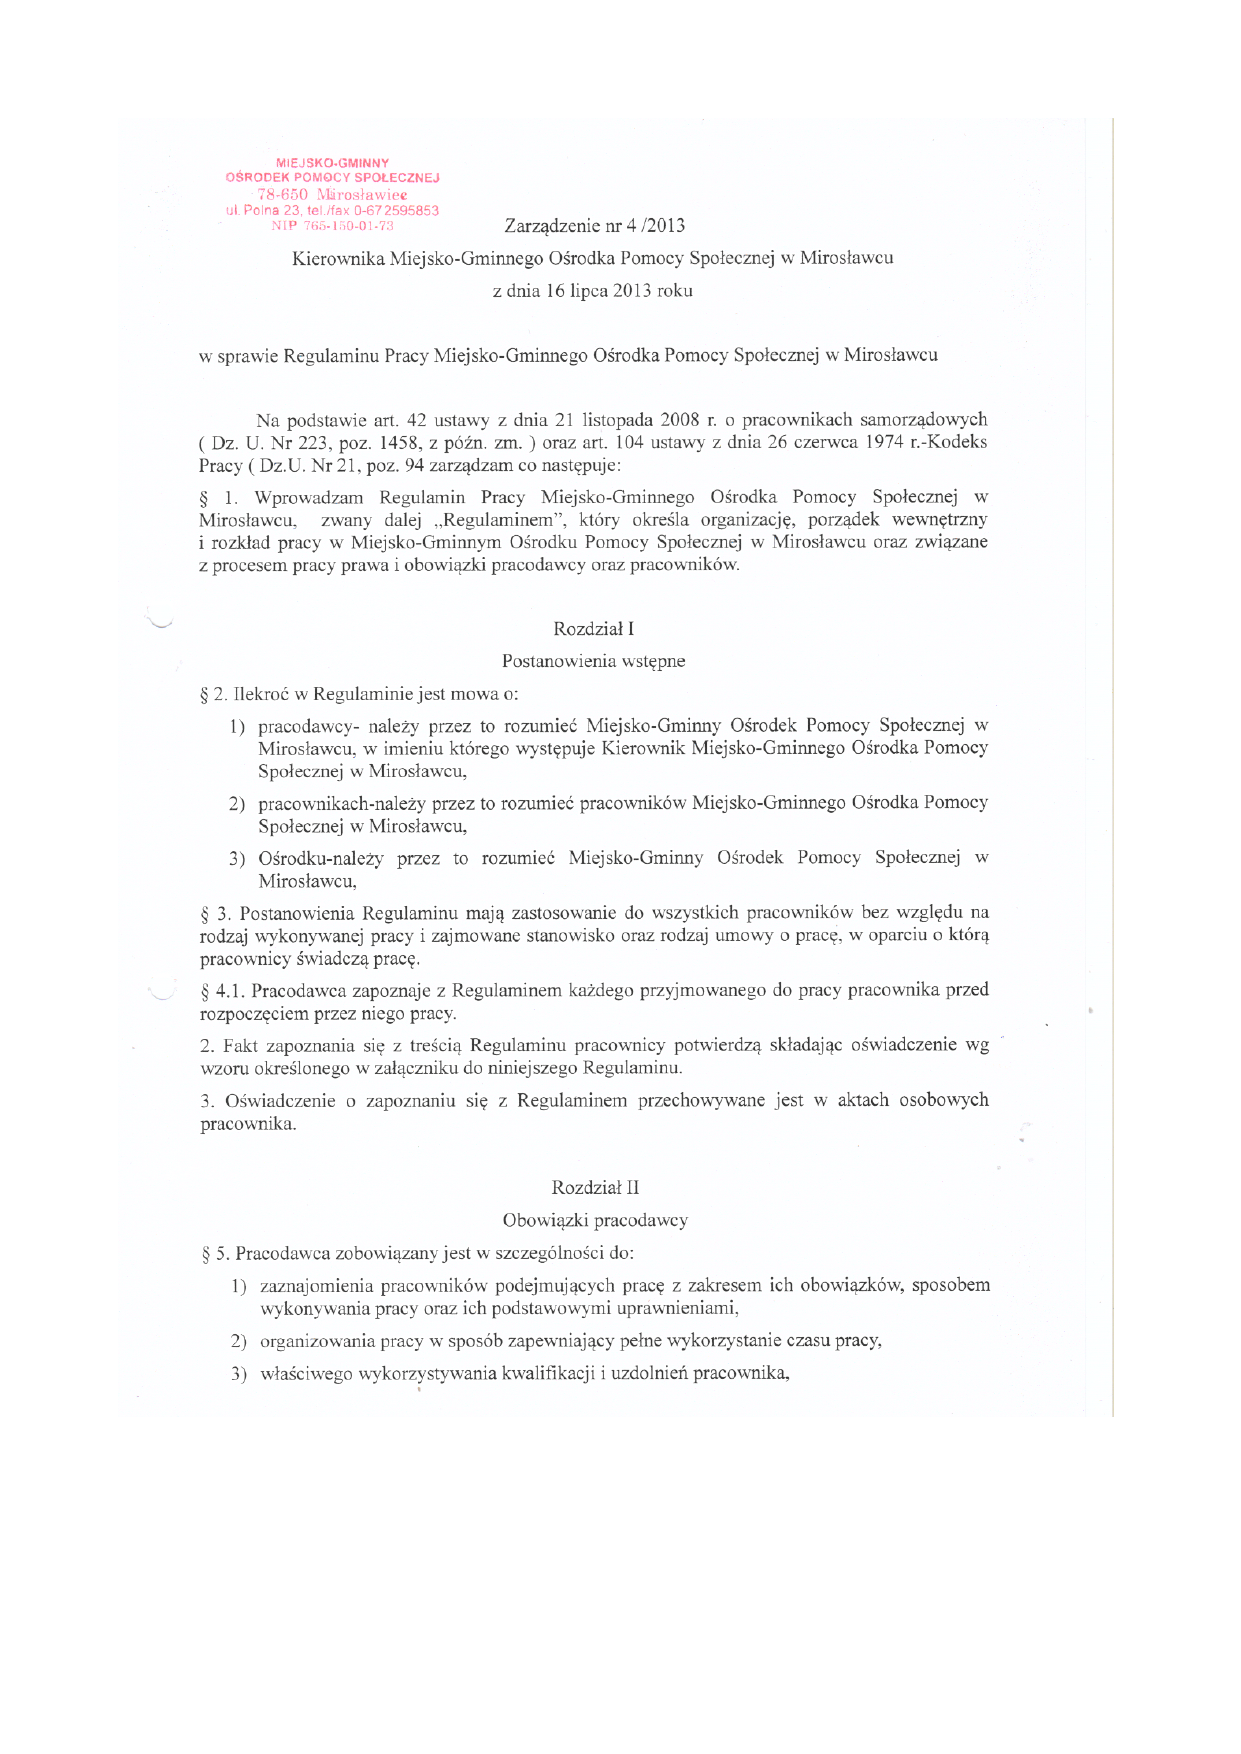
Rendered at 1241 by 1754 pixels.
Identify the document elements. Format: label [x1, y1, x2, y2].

picture [118, 118, 1123, 1417]
